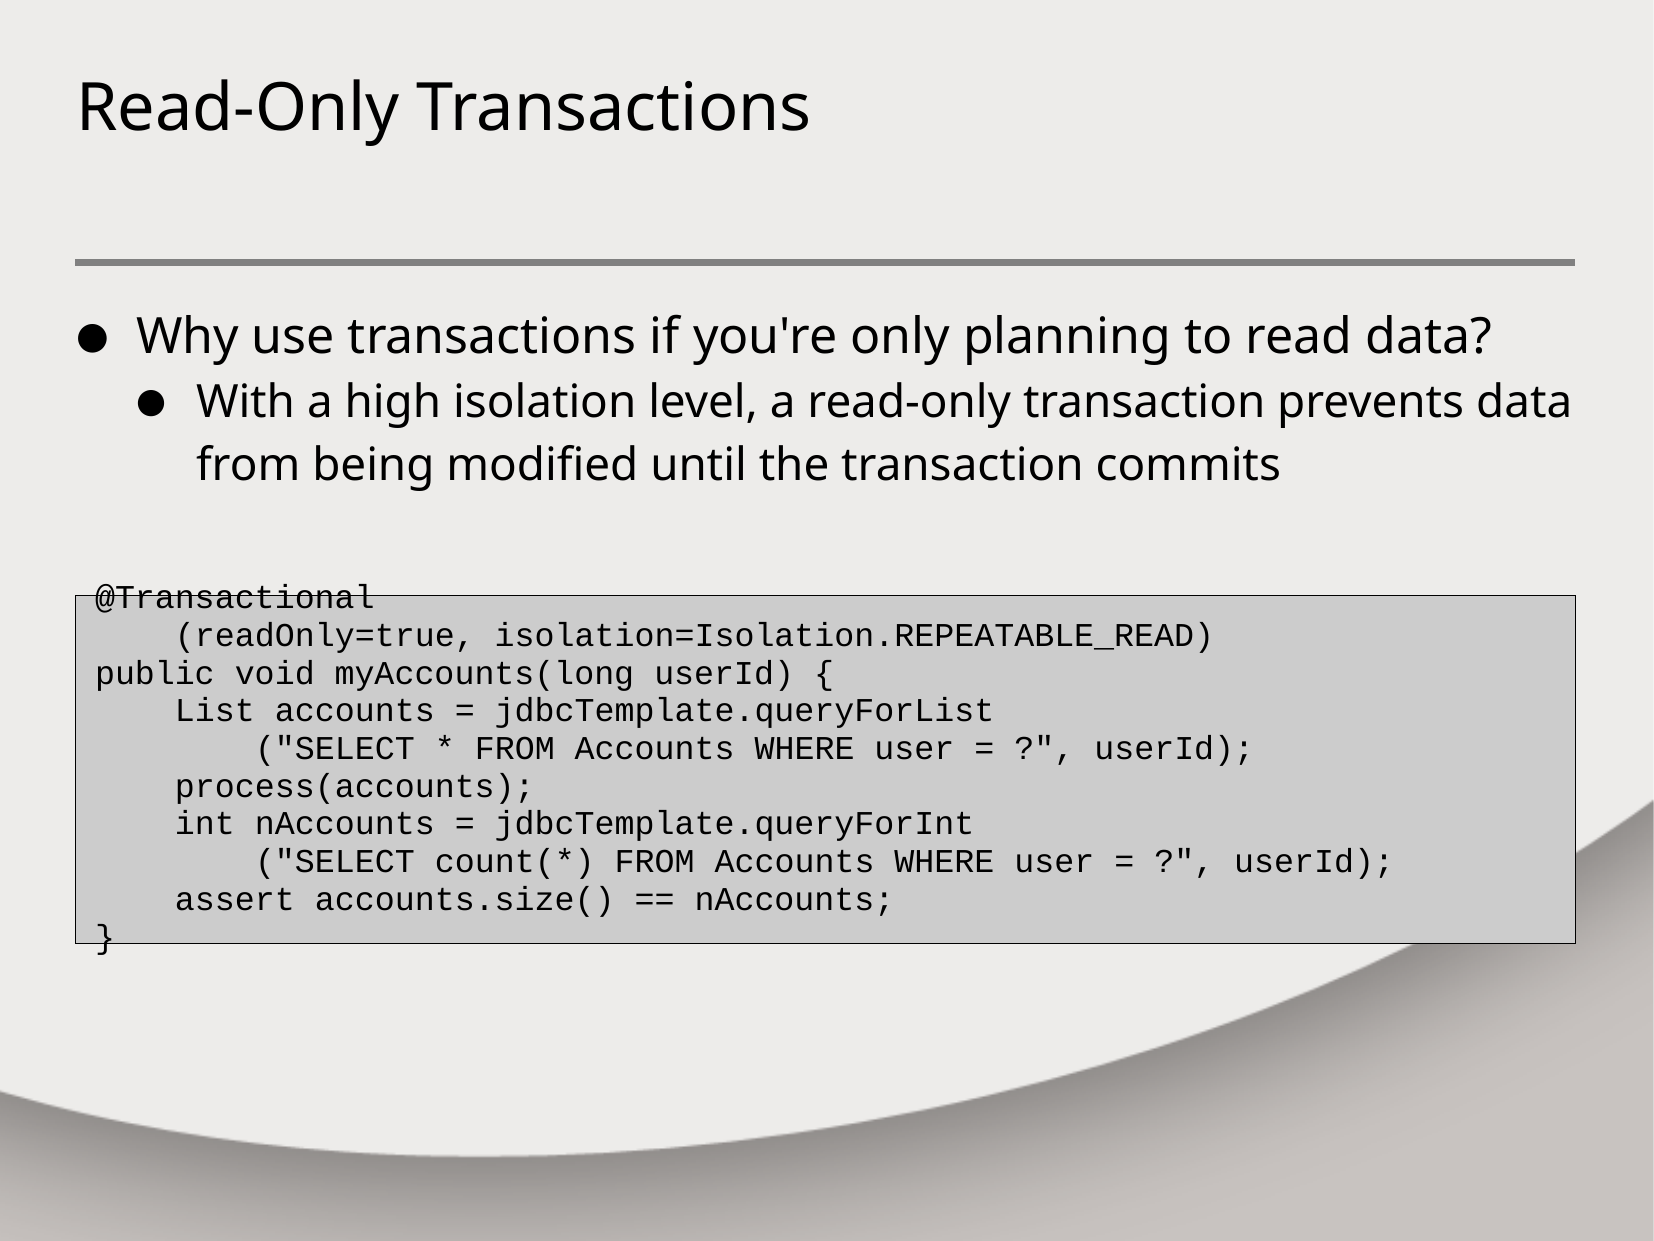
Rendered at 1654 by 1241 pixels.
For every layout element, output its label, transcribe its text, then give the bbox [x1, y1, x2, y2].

text_box @Transactional (readOnly=true, isolation=Isolation.REPEATABLE_READ) public void myAccounts(long userId) { List accounts = jdbcTemplate.queryForList ("SELECT * FROM Accounts WHERE user = ?", userId); process(accounts); int nAccounts = jdbcTemplate.queryForInt ("SELECT count(*) FROM Accounts WHERE user = ?", userId); assert accounts.size() == nAccounts; } [75, 595, 1576, 944]
picture [0, 0, 1654, 1241]
title Read-Only Transactions [76, 75, 1577, 226]
list Why use transactions if you're only planning to read data? With a high isolation level, a read-only transaction prevents data from being modified until the transaction commits [76, 300, 1577, 1163]
